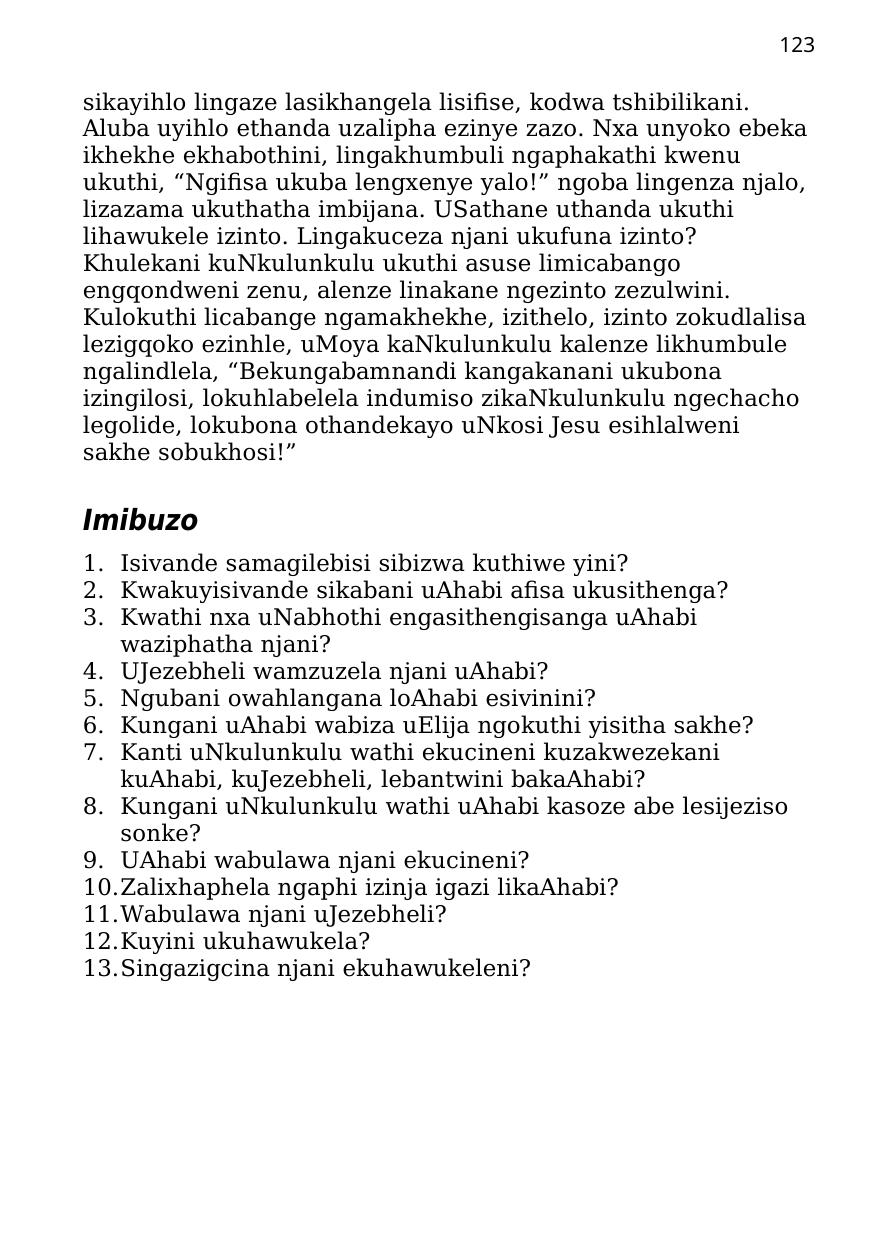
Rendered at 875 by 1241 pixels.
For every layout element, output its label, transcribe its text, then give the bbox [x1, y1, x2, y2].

text sikayihlo lingaze lasikhangela lisifise, kodwa tshibilikani. Aluba uyihlo ethanda uzalipha ezinye zazo. Nxa unyoko ebeka ikhekhe ekhabothini, lingakhumbuli ngaphakathi kwenu ukuthi, “Ngifisa ukuba lengxenye yalo!” ngoba lingenza njalo, lizazama ukuthatha imbijana. USathane uthanda ukuthi lihawukele izinto. Lingakuceza njani ukufuna izinto? Khulekani kuNkulunkulu ukuthi asuse limicabango engqondweni zenu, alenze linakane ngezinto zezulwini. Kulokuthi licabange ngamakhekhe, izithelo, izinto zokudlalisa lezigqoko ezinhle, uMoya kaNkulunkulu kalenze likhumbule ngalindlela, “Bekungabamnandi kangakanani ukubona izingilosi, lokuhlabelela indumiso zikaNkulunkulu ngechacho legolide, lokubona othandekayo uNkosi Jesu esihlalweni sakhe sobukhosi!” [83, 88, 815, 466]
list Singazigcina njani ekuhawukeleni? [83, 955, 815, 982]
list UJezebheli wamzuzela njani uAhabi? [83, 658, 815, 685]
list Wabulawa njani uJezebheli? [83, 901, 815, 928]
subtitle Imibuzo [83, 504, 815, 538]
list Kwakuyisivande sikabani uAhabi afisa ukusithenga? [83, 577, 815, 604]
list Kungani uAhabi wabiza uElija ngokuthi yisitha sakhe? [83, 712, 815, 739]
list Ngubani owahlangana loAhabi esivinini? [83, 685, 815, 712]
list Kwathi nxa uNabhothi engasithengisanga uAhabi waziphatha njani? [83, 604, 815, 658]
list Kuyini ukuhawukela? [83, 928, 815, 955]
list Zalixhaphela ngaphi izinja igazi likaAhabi? [83, 874, 815, 901]
list Kungani uNkulunkulu wathi uAhabi kasoze abe lesijeziso sonke? [83, 793, 815, 847]
list Isivande samagilebisi sibizwa kuthiwe yini? [83, 550, 815, 577]
list UAhabi wabulawa njani ekucineni? [83, 847, 815, 874]
list Kanti uNkulunkulu wathi ekucineni kuzakwezekani kuAhabi, kuJezebheli, lebantwini bakaAhabi? [83, 739, 815, 793]
